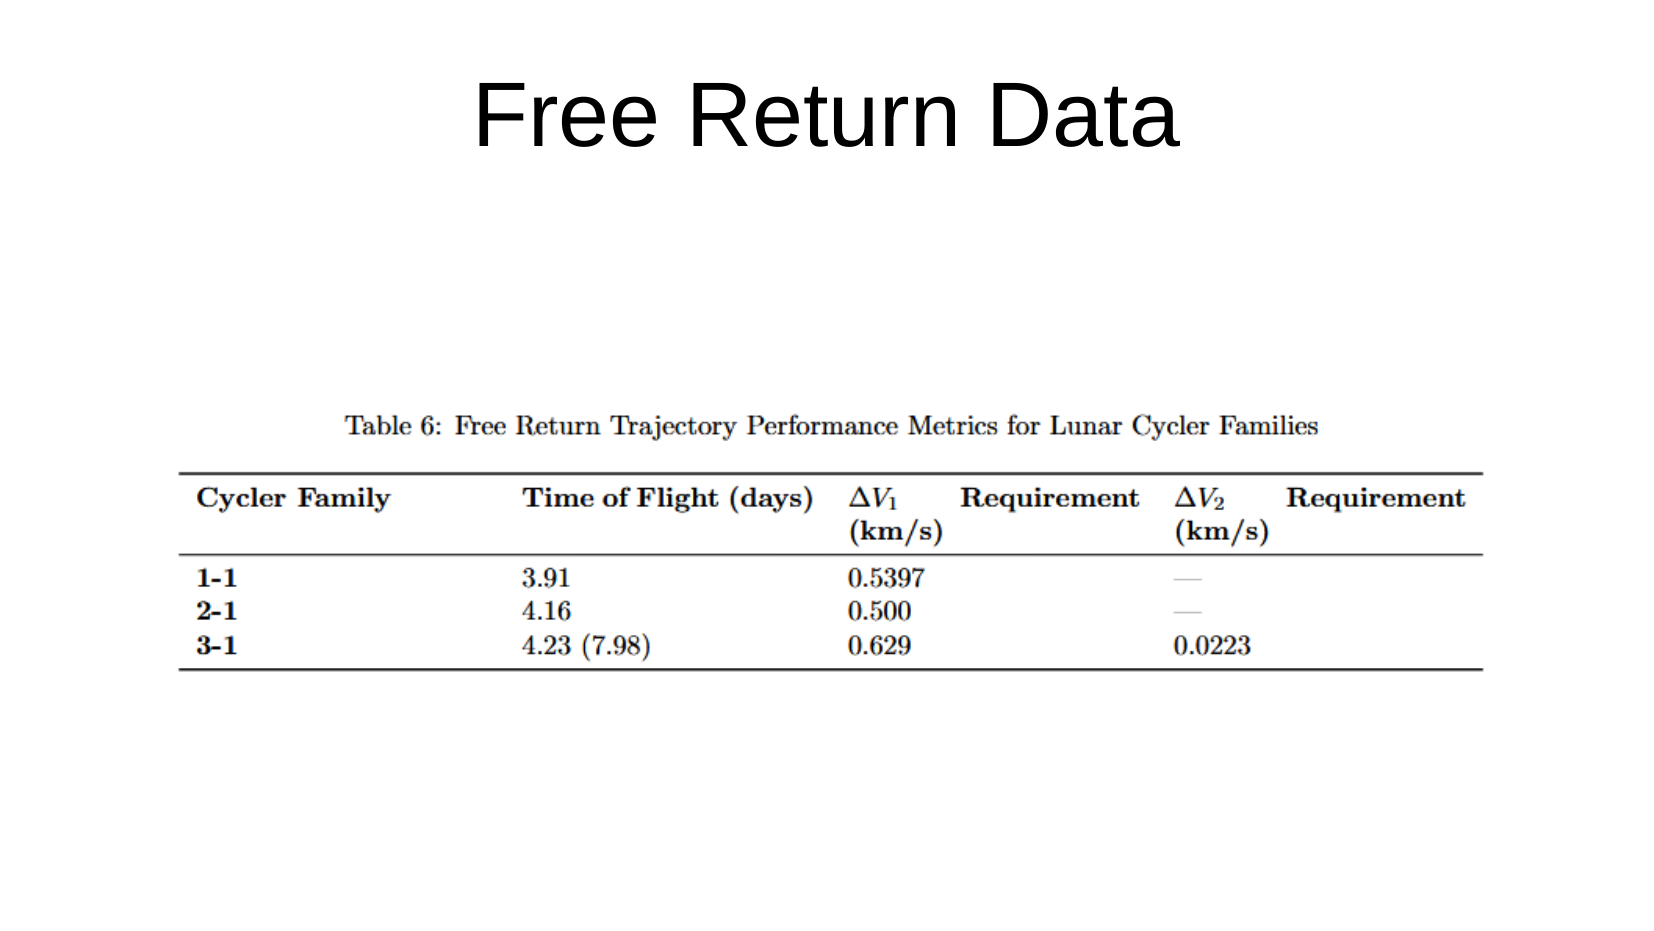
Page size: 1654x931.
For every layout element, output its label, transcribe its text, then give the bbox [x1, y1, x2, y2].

title Free Return Data [82, 37, 1571, 193]
picture [171, 408, 1493, 678]
